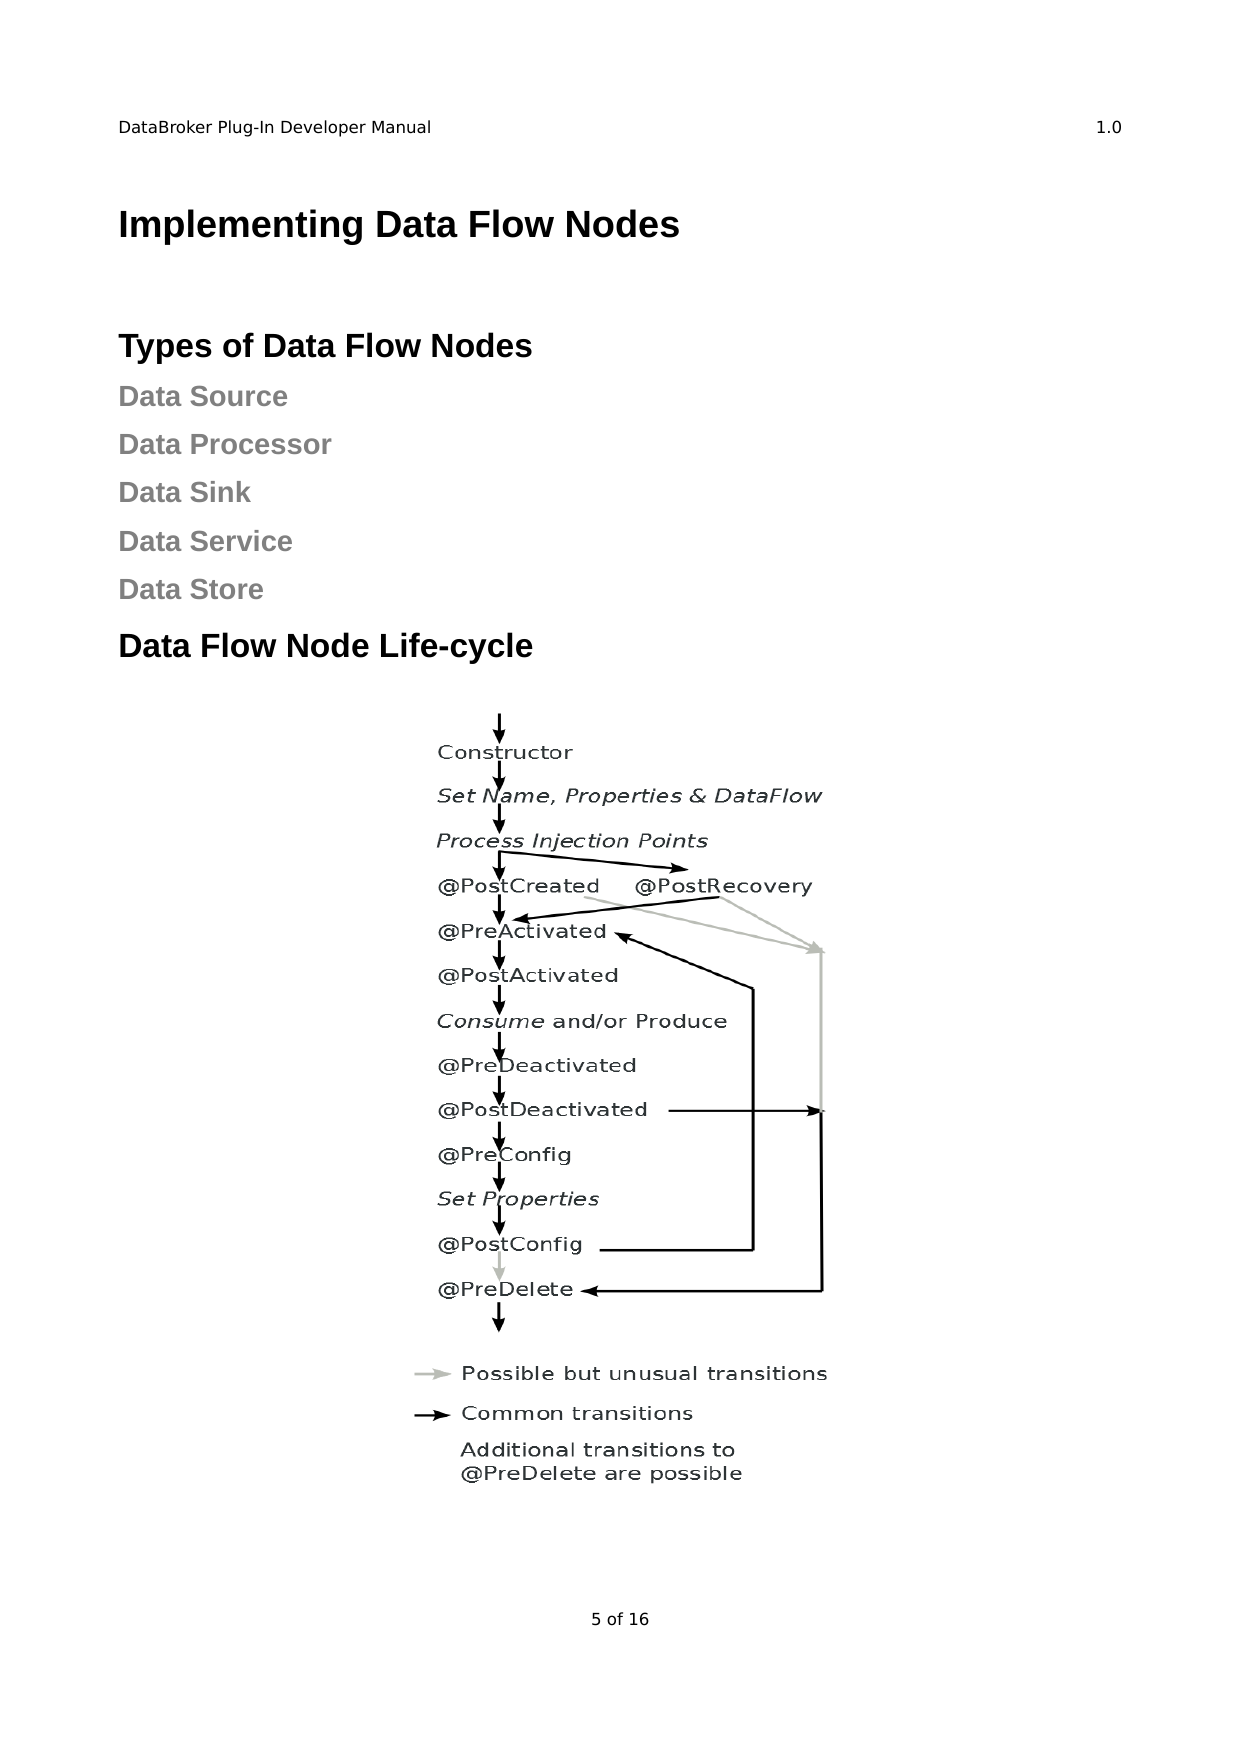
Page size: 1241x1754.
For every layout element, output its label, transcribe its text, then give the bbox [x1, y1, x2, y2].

subtitle Data Store [118, 572, 1122, 605]
subtitle Data Service [118, 524, 1122, 557]
subtitle Types of Data Flow Nodes [118, 326, 1122, 365]
subtitle Data Processor [118, 427, 1122, 461]
subtitle Data Sink [118, 476, 1122, 509]
subtitle Data Flow Node Life-cycle [118, 626, 1122, 665]
picture [413, 712, 827, 1484]
subtitle Data Source [118, 379, 1122, 413]
subtitle Implementing Data Flow Nodes [118, 202, 1122, 246]
